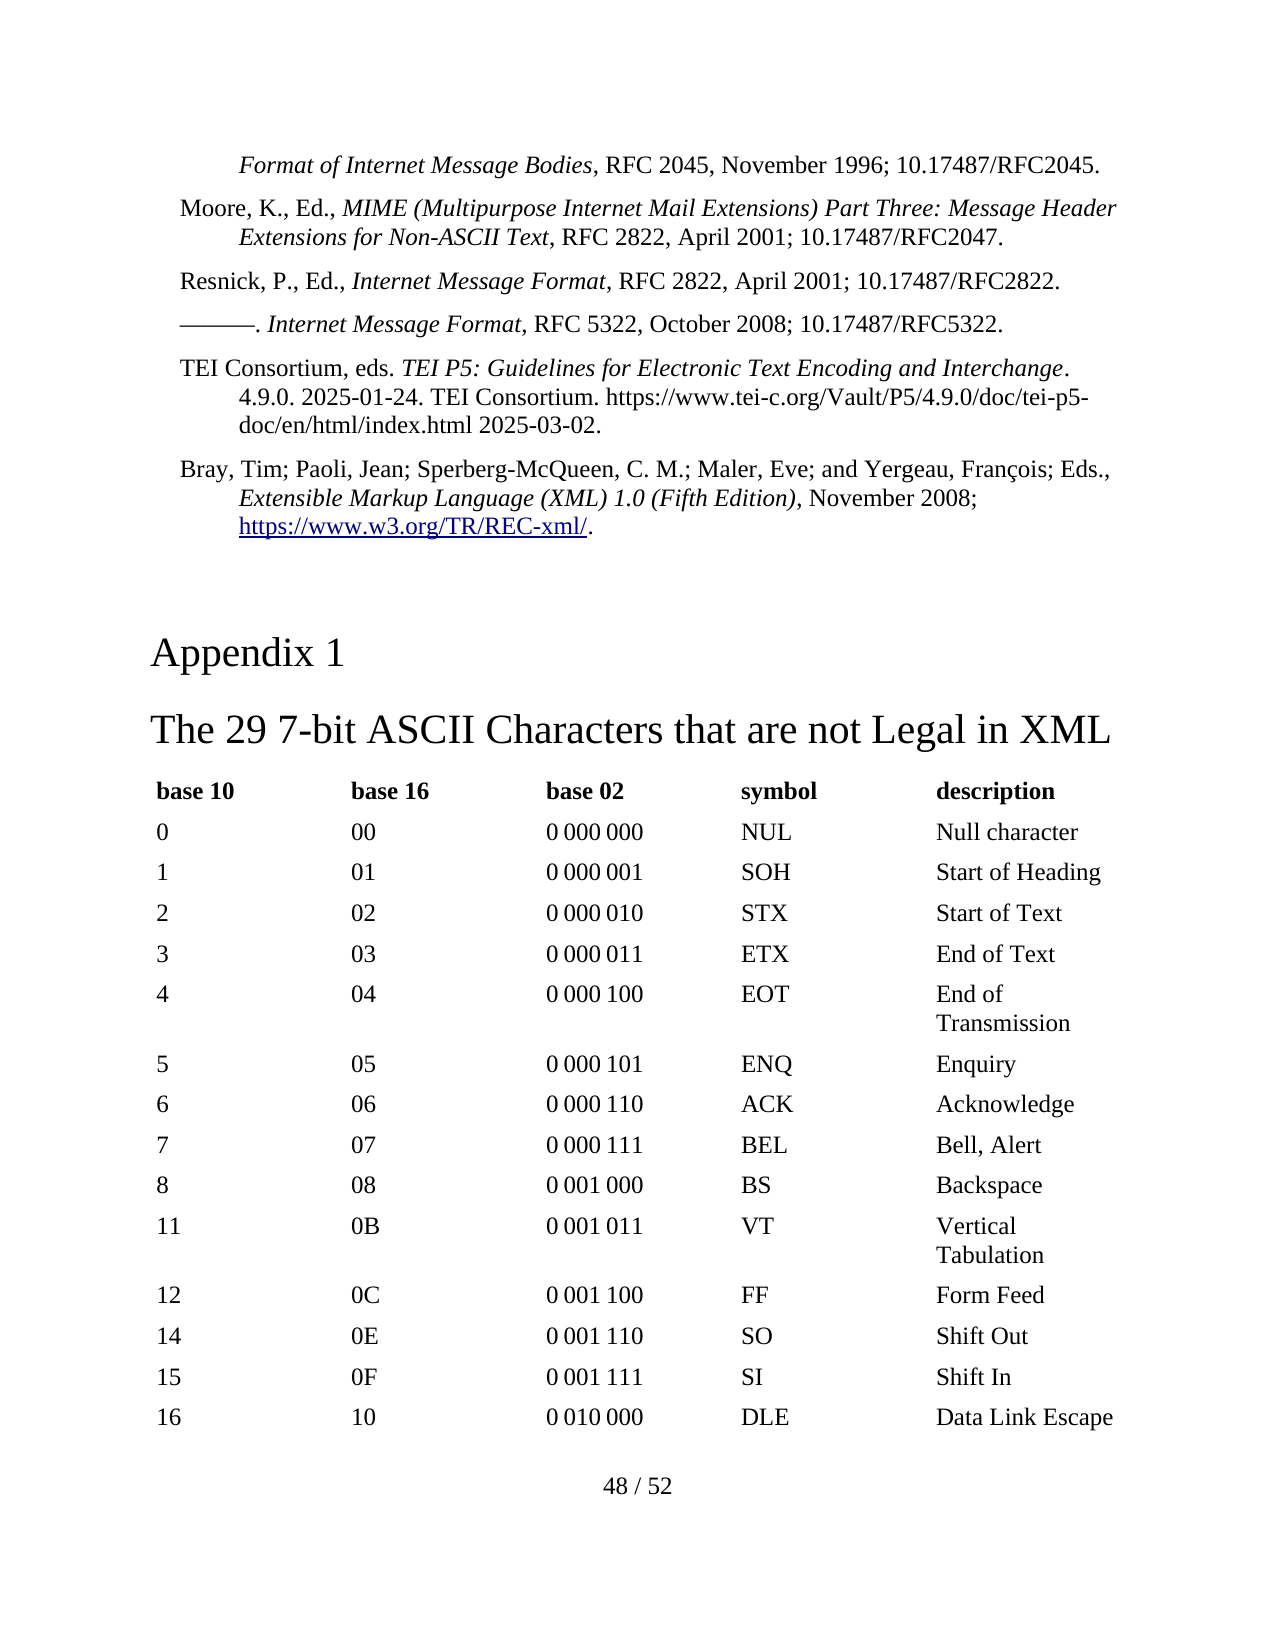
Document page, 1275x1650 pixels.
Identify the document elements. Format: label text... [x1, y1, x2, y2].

table_cell SOH [735, 851, 930, 892]
table_cell Start of Heading [930, 851, 1125, 892]
table_cell Form Feed [930, 1275, 1125, 1315]
table_cell 0 000 100 [540, 973, 735, 1043]
subtitle The 29 7-bit ASCII Characters that are not Legal in XML [150, 704, 1125, 752]
table_cell 7 [150, 1124, 345, 1164]
table_cell 00 [345, 811, 540, 851]
table_cell 07 [345, 1124, 540, 1164]
table_cell Shift In [930, 1356, 1125, 1396]
table_cell Start of Text [930, 892, 1125, 933]
table_cell 8 [150, 1165, 345, 1205]
table_cell 0 000 000 [540, 811, 735, 851]
table_cell Bell, Alert [930, 1124, 1125, 1164]
table_cell 02 [345, 892, 540, 933]
table_cell VT [735, 1205, 930, 1274]
table_cell STX [735, 892, 930, 933]
table_cell ETX [735, 933, 930, 973]
table_cell 0 000 110 [540, 1083, 735, 1124]
table_cell 15 [150, 1356, 345, 1396]
text Format of Internet Message Bodies, RFC 2045, November 1996; 10.17487/RFC2045. [179, 150, 1125, 179]
table_cell 11 [150, 1205, 345, 1274]
table_cell 0 [150, 811, 345, 851]
text Appendix 1 [150, 627, 1125, 675]
table_cell Enquiry [930, 1043, 1125, 1083]
table_cell BEL [735, 1124, 930, 1164]
table_cell ENQ [735, 1043, 930, 1083]
table_header base 10 [150, 770, 345, 811]
table_cell 16 [150, 1396, 345, 1437]
table_cell 0F [345, 1356, 540, 1396]
table_cell 0 001 111 [540, 1356, 735, 1396]
table_cell 10 [345, 1396, 540, 1437]
table_cell 0 000 101 [540, 1043, 735, 1083]
text Moore, K., Ed., MIME (Multipurpose Internet Mail Extensions) Part Three: Message Header Extensions for Non-ASCII Text, RFC 2822, April 2001; 10.17487/RFC2047. [179, 193, 1125, 251]
table_cell 0 000 001 [540, 851, 735, 892]
table_cell 06 [345, 1083, 540, 1124]
table_cell 0B [345, 1205, 540, 1274]
table_cell 0 001 011 [540, 1205, 735, 1274]
table_cell Data Link Escape [930, 1396, 1125, 1437]
table_cell 0 010 000 [540, 1396, 735, 1437]
table_cell NUL [735, 811, 930, 851]
table_cell 1 [150, 851, 345, 892]
table_header symbol [735, 770, 930, 811]
table_cell 03 [345, 933, 540, 973]
table_header description [930, 770, 1125, 811]
table_cell Shift Out [930, 1315, 1125, 1356]
table_header base 02 [540, 770, 735, 811]
table_header base 16 [345, 770, 540, 811]
table_cell Vertical Tabulation [930, 1205, 1125, 1274]
table_cell Backspace [930, 1165, 1125, 1205]
table_cell SI [735, 1356, 930, 1396]
table_cell 14 [150, 1315, 345, 1356]
table_cell 05 [345, 1043, 540, 1083]
table_cell 3 [150, 933, 345, 973]
table_cell 0 000 111 [540, 1124, 735, 1164]
table_cell Acknowledge [930, 1083, 1125, 1124]
table_cell 08 [345, 1165, 540, 1205]
table_cell End of Text [930, 933, 1125, 973]
table_cell BS [735, 1165, 930, 1205]
table_cell End of Transmission [930, 973, 1125, 1043]
table_cell Null character [930, 811, 1125, 851]
table_cell 4 [150, 973, 345, 1043]
text TEI Consortium, eds. TEI P5: Guidelines for Electronic Text Encoding and Interchange. 4.9.0. 2025-01-24. TEI Consortium. https://www.tei-c.org/Vault/P5/4.9.0/doc/tei-p5-doc/en/html/index.html 2025-03-02. [179, 353, 1125, 439]
table_cell EOT [735, 973, 930, 1043]
table_cell 0E [345, 1315, 540, 1356]
text Bray, Tim; Paoli, Jean; Sperberg-McQueen, C. M.; Maler, Eve; and Yergeau, François; Eds., Extensible Markup Language (XML) 1.0 (Fifth Edition), November 2008; https://www.w3.org/TR/REC-xml/. [179, 454, 1125, 540]
text ———. Internet Message Format, RFC 5322, October 2008; 10.17487/RFC5322. [179, 309, 1125, 338]
text Resnick, P., Ed., Internet Message Format, RFC 2822, April 2001; 10.17487/RFC2822. [179, 266, 1125, 294]
table_cell SO [735, 1315, 930, 1356]
table_cell 04 [345, 973, 540, 1043]
table_cell 0 001 110 [540, 1315, 735, 1356]
table_cell 2 [150, 892, 345, 933]
table_cell 0 000 010 [540, 892, 735, 933]
table_cell DLE [735, 1396, 930, 1437]
table_cell 5 [150, 1043, 345, 1083]
table_cell FF [735, 1275, 930, 1315]
table_cell 12 [150, 1275, 345, 1315]
table_cell 0C [345, 1275, 540, 1315]
table_cell 0 001 100 [540, 1275, 735, 1315]
table_cell ACK [735, 1083, 930, 1124]
table_cell 0 001 000 [540, 1165, 735, 1205]
table_cell 6 [150, 1083, 345, 1124]
table_cell 0 000 011 [540, 933, 735, 973]
table_cell 01 [345, 851, 540, 892]
